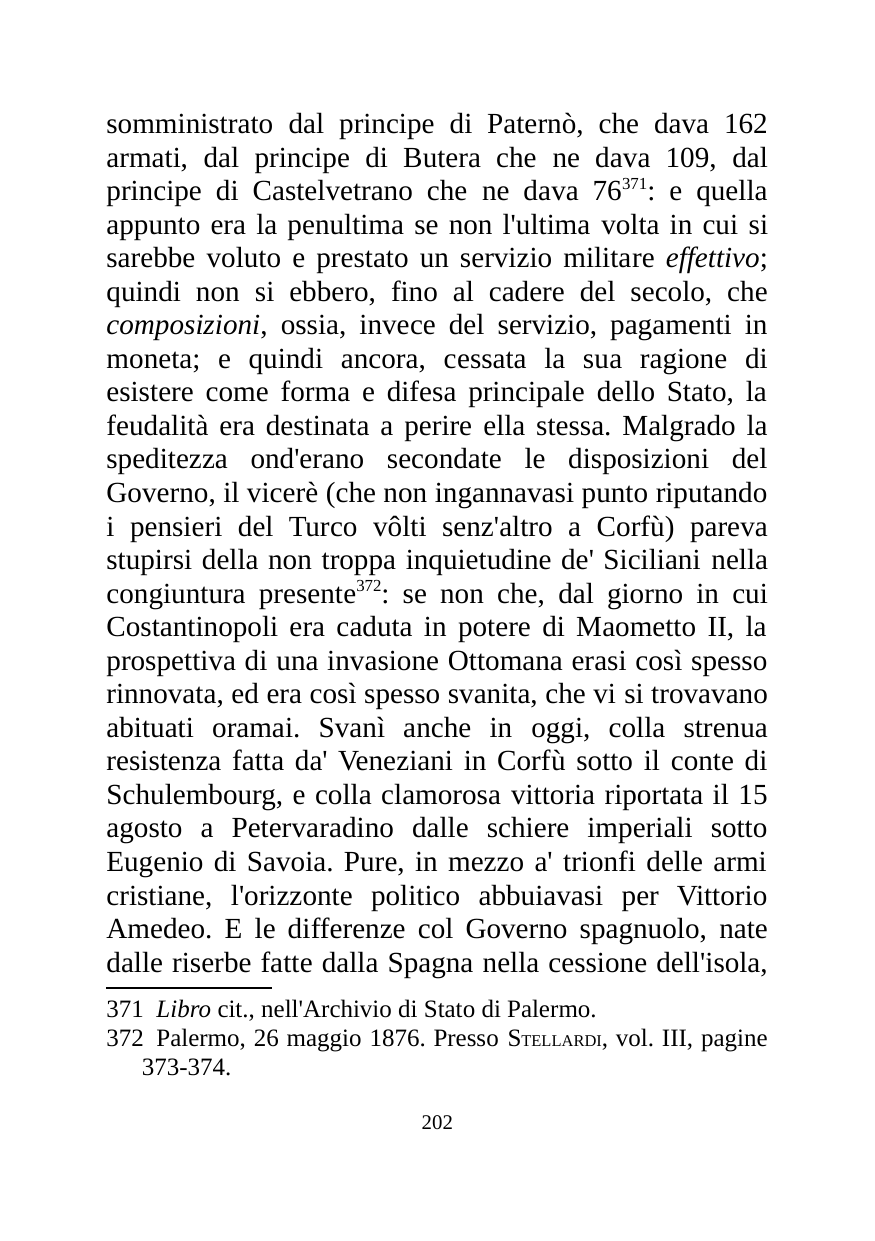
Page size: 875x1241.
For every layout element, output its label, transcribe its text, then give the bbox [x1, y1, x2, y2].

text somministrato dal principe di Paternò, che dava 162 armati, dal principe di Butera che ne dava 109, dal principe di Castelvetrano che ne dava 76: e quella appunto era la penultima se non l'ultima volta in cui si sarebbe voluto e prestato un servizio militare effettivo; quindi non si ebbero, fino al cadere del secolo, che composizioni, ossia, invece del servizio, pagamenti in moneta; e quindi ancora, cessata la sua ragione di esistere come forma e difesa principale dello Stato, la feudalità era destinata a perire ella stessa. Malgrado la speditezza ond'erano secondate le disposizioni del Governo, il vicerè (che non ingannavasi punto riputando i pensieri del Turco vôlti senz'altro a Corfù) pareva stupirsi della non troppa inquietudine de' Siciliani nella congiuntura presente: se non che, dal giorno in cui Costantinopoli era caduta in potere di Maometto II, la prospettiva di una invasione Ottomana erasi così spesso rinnovata, ed era così spesso svanita, che vi si trovavano abituati oramai. Svanì anche in oggi, colla strenua resistenza fatta da' Veneziani in Corfù sotto il conte di Schulembourg, e colla clamorosa vittoria riportata il 15 agosto a Petervaradino dalle schiere imperiali sotto Eugenio di Savoia. Pure, in mezzo a' trionfi delle armi cristiane, l'orizzonte politico abbuiavasi per Vittorio Amedeo. E le differenze col Governo spagnuolo, nate dalle riserbe fatte dalla Spagna nella cessione dell'isola, [106, 106, 768, 978]
text Palermo, 26 maggio 1876. Presso Stellardi, vol. III, pagine 373-374. [106, 1023, 768, 1080]
text Libro cit., nell'Archivio di Stato di Palermo. [106, 994, 768, 1023]
